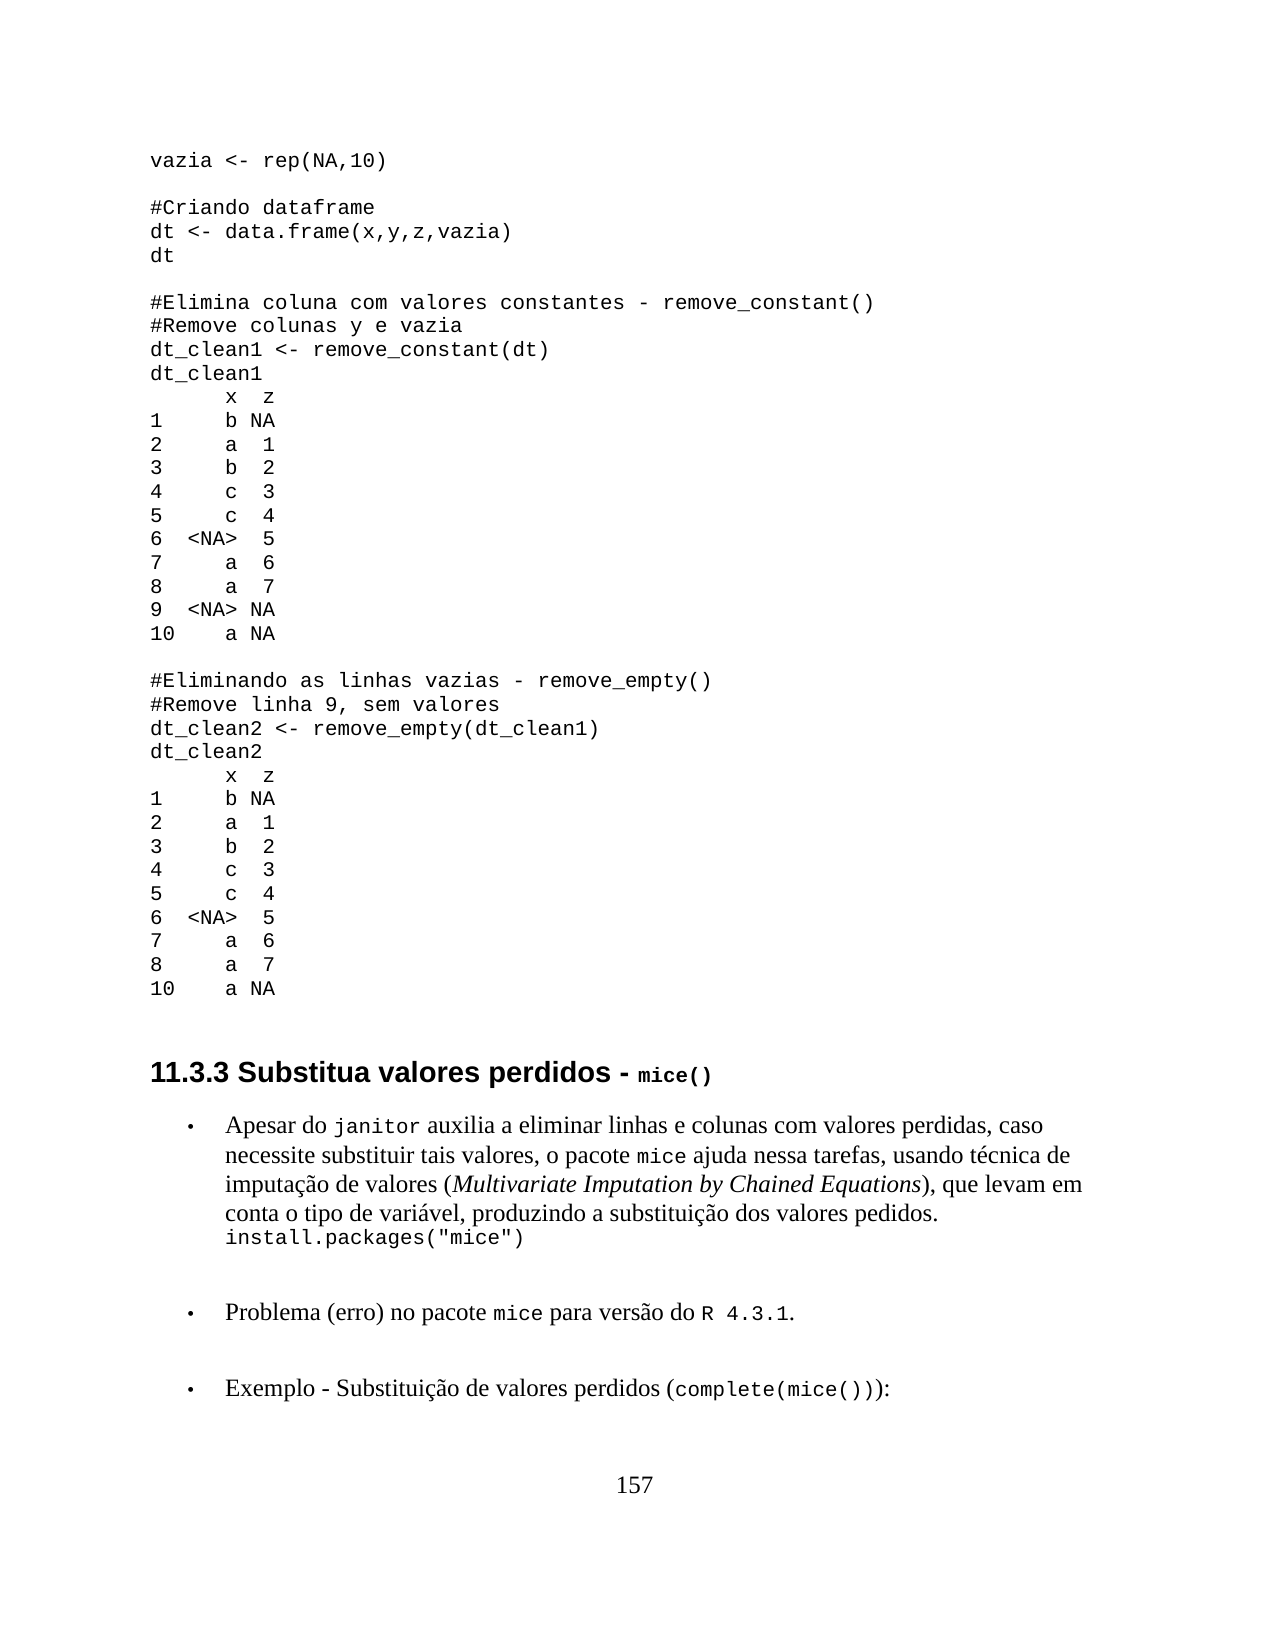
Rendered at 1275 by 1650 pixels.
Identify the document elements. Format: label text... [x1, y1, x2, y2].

subtitle 11.3.3 Substitua valores perdidos - mice() [150, 1055, 1125, 1089]
text dt_clean1 <- remove_constant(dt) [150, 339, 1125, 363]
text 2 a 1 [150, 812, 1125, 836]
text x z [150, 386, 1125, 410]
text dt_clean2 <- remove_empty(dt_clean1) [150, 717, 1125, 741]
text 9 <NA> NA [150, 599, 1125, 623]
list Problema (erro) no pacote mice para versão do R 4.3.1. [187, 1297, 1125, 1355]
text #Remove colunas y e vazia [150, 316, 1125, 339]
text 2 a 1 [150, 434, 1125, 457]
text 4 c 3 [150, 859, 1125, 883]
text 1 b NA [150, 788, 1125, 812]
text 6 <NA> 5 [150, 907, 1125, 930]
text 3 b 2 [150, 457, 1125, 481]
text 5 c 4 [150, 883, 1125, 907]
text dt <- data.frame(x,y,z,vazia) [150, 221, 1125, 244]
text x z [150, 765, 1125, 788]
text 10 a NA [150, 978, 1125, 1001]
text 3 b 2 [150, 836, 1125, 859]
list Exemplo - Substituição de valores perdidos (complete(mice())): [187, 1373, 1125, 1432]
text vazia <- rep(NA,10) [150, 150, 1125, 174]
text #Elimina coluna com valores constantes - remove_constant() [150, 292, 1125, 316]
text 8 a 7 [150, 954, 1125, 978]
text dt_clean1 [150, 363, 1125, 386]
text #Eliminando as linhas vazias - remove_empty() [150, 670, 1125, 694]
text 8 a 7 [150, 576, 1125, 599]
text 5 c 4 [150, 505, 1125, 528]
text 4 c 3 [150, 481, 1125, 505]
text 1 b NA [150, 410, 1125, 434]
text 6 <NA> 5 [150, 528, 1125, 552]
text #Criando dataframe [150, 197, 1125, 221]
text #Remove linha 9, sem valores [150, 694, 1125, 717]
text 7 a 6 [150, 930, 1125, 954]
list Apesar do janitor auxilia a eliminar linhas e colunas com valores perdidas, caso necessite substituir tais valores, o pacote mice ajuda nessa tarefas, usando técnica de imputação de valores (Multivariate Imputation by Chained Equations), que levam em conta o tipo de variável, produzindo a substituição dos valores pedidos. install.packages("mice") [187, 1110, 1125, 1279]
text dt [150, 244, 1125, 268]
text 10 a NA [150, 623, 1125, 647]
text dt_clean2 [150, 741, 1125, 765]
text 7 a 6 [150, 552, 1125, 576]
